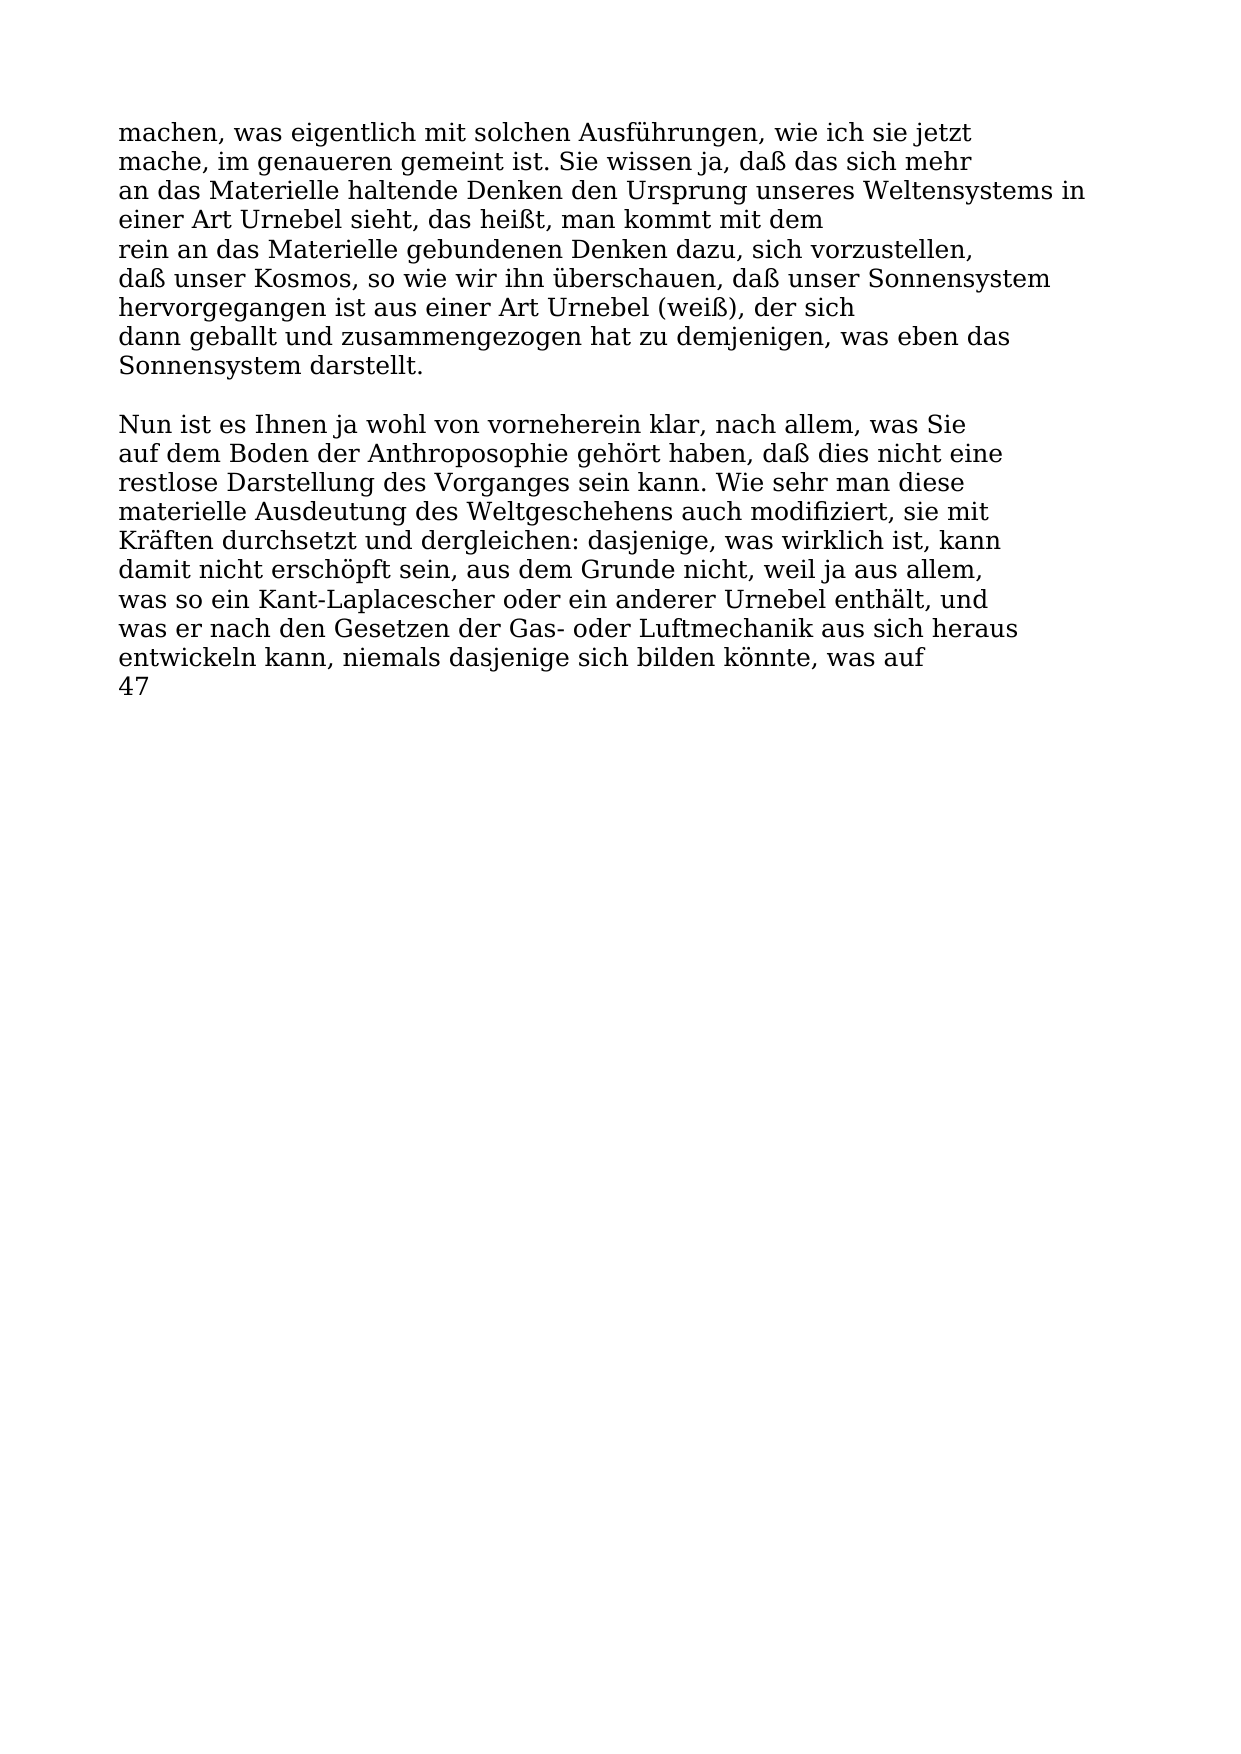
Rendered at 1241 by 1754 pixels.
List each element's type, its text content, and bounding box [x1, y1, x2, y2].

text an das Materielle haltende Denken den Ursprung unseres Weltensystems in einer Art Urnebel sieht, das heißt, man kommt mit dem [118, 176, 1122, 235]
text rein an das Materielle gebundenen Denken dazu, sich vorzustellen, [118, 235, 1122, 264]
text Sonnensystem darstellt. [118, 351, 1122, 381]
text restlose Darstellung des Vorganges sein kann. Wie sehr man diese [118, 468, 1122, 497]
text was so ein Kant-Laplacescher oder ein anderer Urnebel enthält, und [118, 585, 1122, 614]
text materielle Ausdeutung des Weltgeschehens auch modifiziert, sie mit [118, 497, 1122, 526]
text daß unser Kosmos, so wie wir ihn überschauen, daß unser Sonnensystem hervorgegangen ist aus einer Art Urnebel (weiß), der sich [118, 264, 1122, 322]
text mache, im genaueren gemeint ist. Sie wissen ja, daß das sich mehr [118, 147, 1122, 176]
text machen, was eigentlich mit solchen Ausführungen, wie ich sie jetzt [118, 118, 1122, 147]
text Nun ist es Ihnen ja wohl von vorneherein klar, nach allem, was Sie [118, 410, 1122, 439]
text damit nicht erschöpft sein, aus dem Grunde nicht, weil ja aus allem, [118, 556, 1122, 585]
text auf dem Boden der Anthroposophie gehört haben, daß dies nicht eine [118, 439, 1122, 468]
text dann geballt und zusammengezogen hat zu demjenigen, was eben das [118, 322, 1122, 351]
text 47 [118, 672, 1122, 701]
text was er nach den Gesetzen der Gas- oder Luftmechanik aus sich heraus entwickeln kann, niemals dasjenige sich bilden könnte, was auf [118, 614, 1122, 672]
text Kräften durchsetzt und dergleichen: dasjenige, was wirklich ist, kann [118, 526, 1122, 556]
